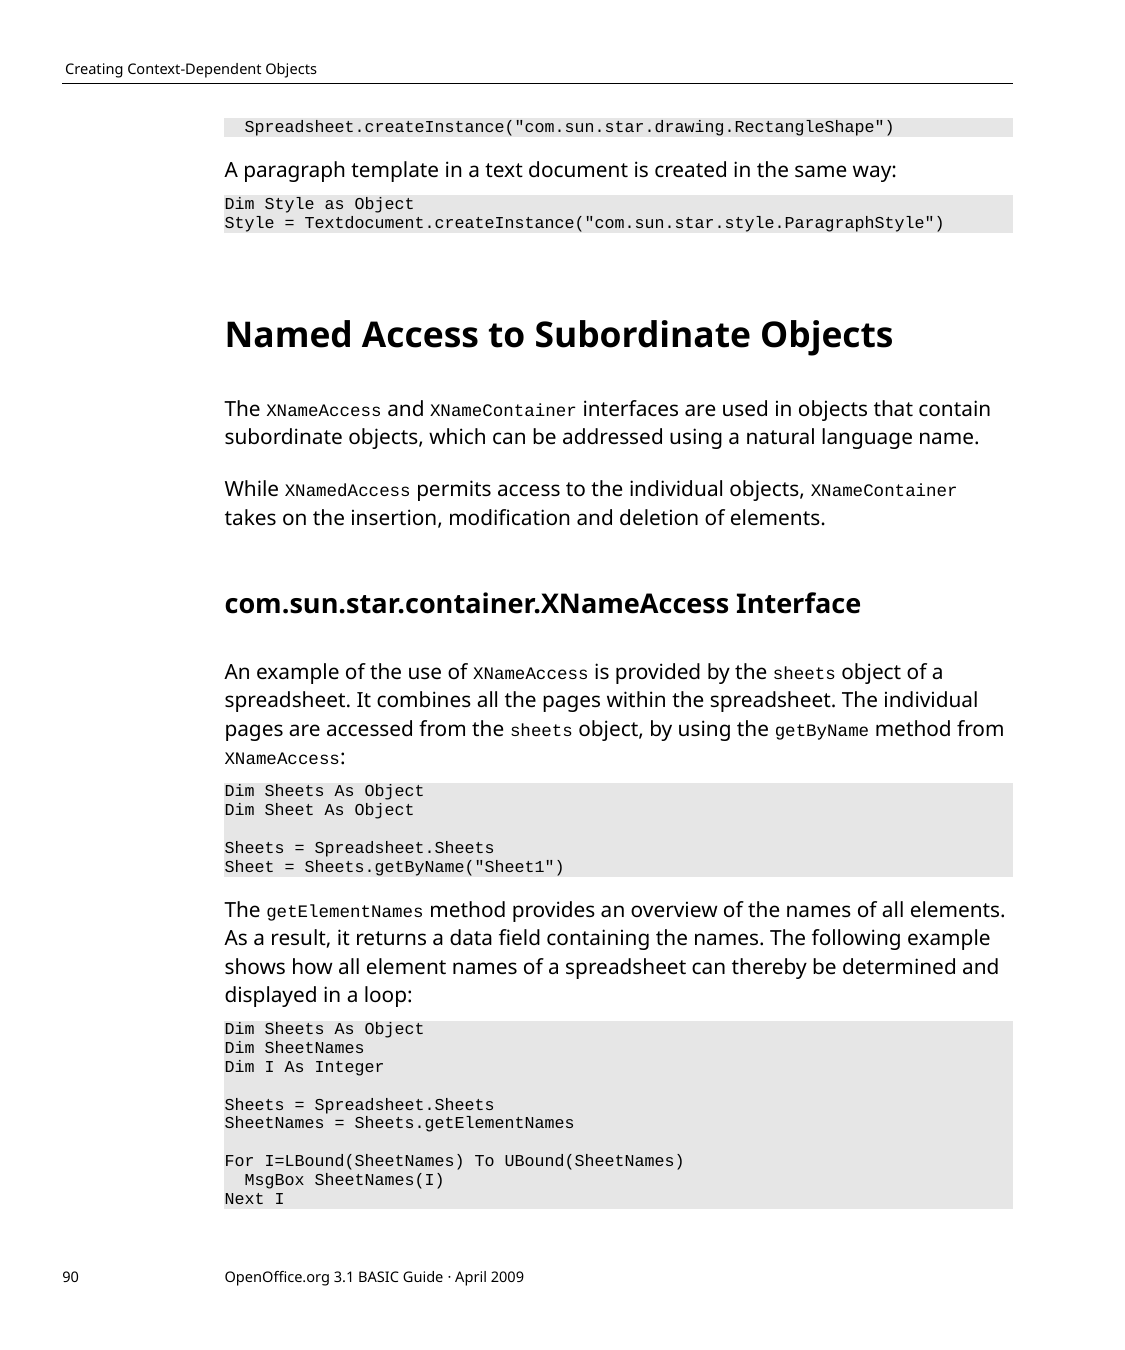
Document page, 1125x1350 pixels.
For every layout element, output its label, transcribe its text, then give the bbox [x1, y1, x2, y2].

subtitle Named Access to Subordinate Objects [224, 310, 1013, 358]
text Dim Sheets As Object Dim SheetNames Dim I As Integer Sheets = Spreadsheet.Sheets SheetNames = Sheets.getElementNames For I=LBound(SheetNames) To UBound(SheetNames) MsgBox SheetNames(I) Next I [224, 1021, 1013, 1209]
text The XNameAccess and XNameContainer interfaces are used in objects that contain subordinate objects, which can be addressed using a natural language name. [224, 394, 1013, 451]
text Dim Style as Object Style = Textdocument.createInstance("com.sun.star.style.ParagraphStyle") [224, 195, 1013, 233]
text The getElementNames method provides an overview of the names of all elements. As a result, it returns a data field containing the names. The following example shows how all element names of a spreadsheet can thereby be determined and displayed in a loop: [224, 895, 1013, 1009]
text Spreadsheet.createInstance("com.sun.star.drawing.RectangleShape") [224, 118, 1013, 137]
subtitle com.sun.star.container.XNameAccess Interface [224, 585, 1013, 622]
text While XNamedAccess permits access to the individual objects, XNameContainer takes on the insertion, modification and deletion of elements. [224, 474, 1013, 531]
text A paragraph template in a text document is created in the same way: [224, 155, 1013, 183]
text An example of the use of XNameAccess is provided by the sheets object of a spreadsheet. It combines all the pages within the spreadsheet. The individual pages are accessed from the sheets object, by using the getByName method from XNameAccess: [224, 657, 1013, 771]
text Dim Sheets As Object Dim Sheet As Object Sheets = Spreadsheet.Sheets Sheet = Sheets.getByName("Sheet1") [224, 783, 1013, 877]
